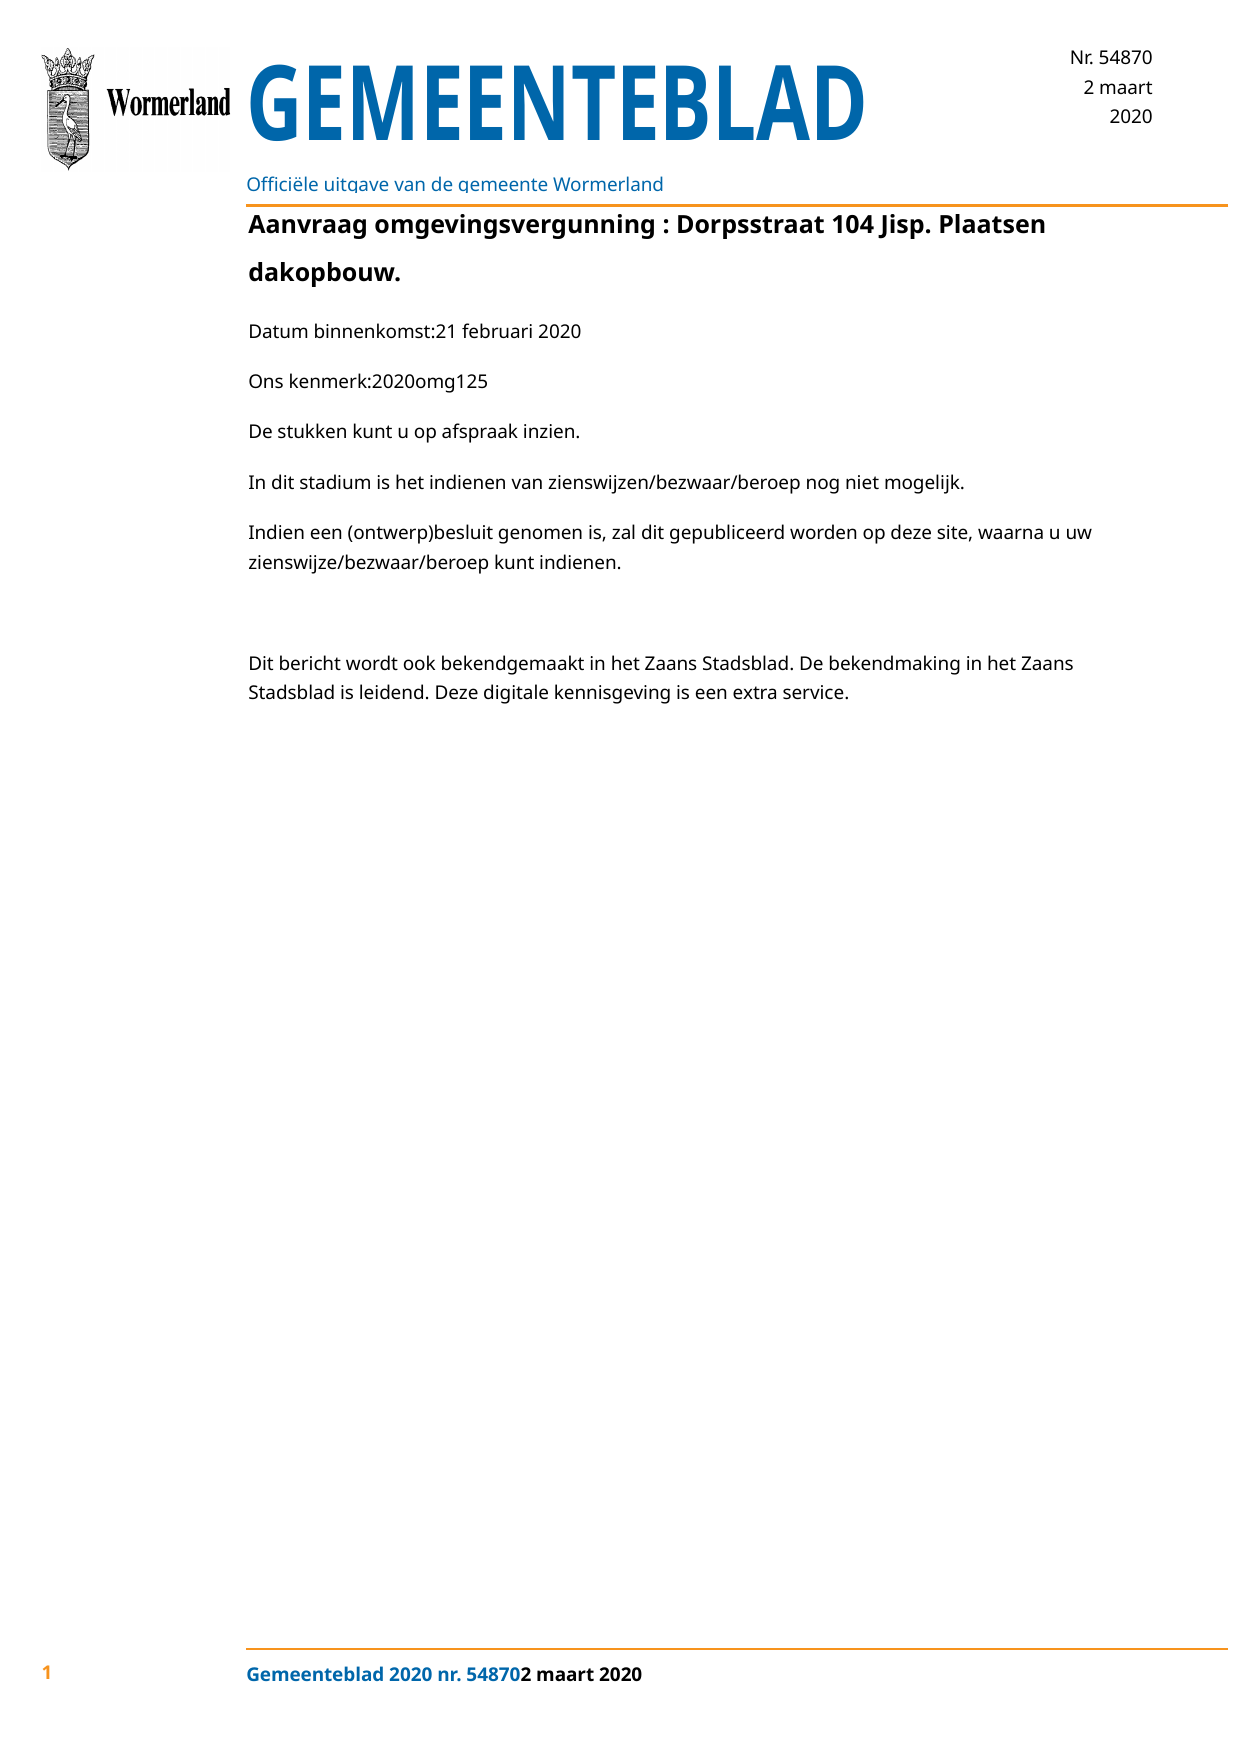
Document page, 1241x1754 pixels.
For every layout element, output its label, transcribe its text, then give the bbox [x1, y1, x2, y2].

text In dit stadium is het indienen van zienswijzen/bezwaar/beroep nog niet mogelijk. [248, 469, 1152, 495]
text Datum binnenkomst:21 februari 2020 [248, 318, 1152, 344]
text Dit bericht wordt ook bekendgemaakt in het Zaans Stadsblad. De bekendmaking in het Zaans Stadsblad is leidend. Deze digitale kennisgeving is een extra service. [248, 650, 1152, 705]
text Ons kenmerk:2020omg125 [248, 368, 1152, 394]
text Indien een (ontwerp)besluit genomen is, zal dit gepubliceerd worden op deze site, waarna u uw zienswijze/bezwaar/beroep kunt indienen. [248, 519, 1152, 575]
text Aanvraag omgevingsvergunning : Dorpsstraat 104 Jisp. Plaatsen dakopbouw. [248, 207, 1152, 288]
picture [41, 47, 231, 172]
text De stukken kunt u op afspraak inzien. [248, 419, 1152, 444]
